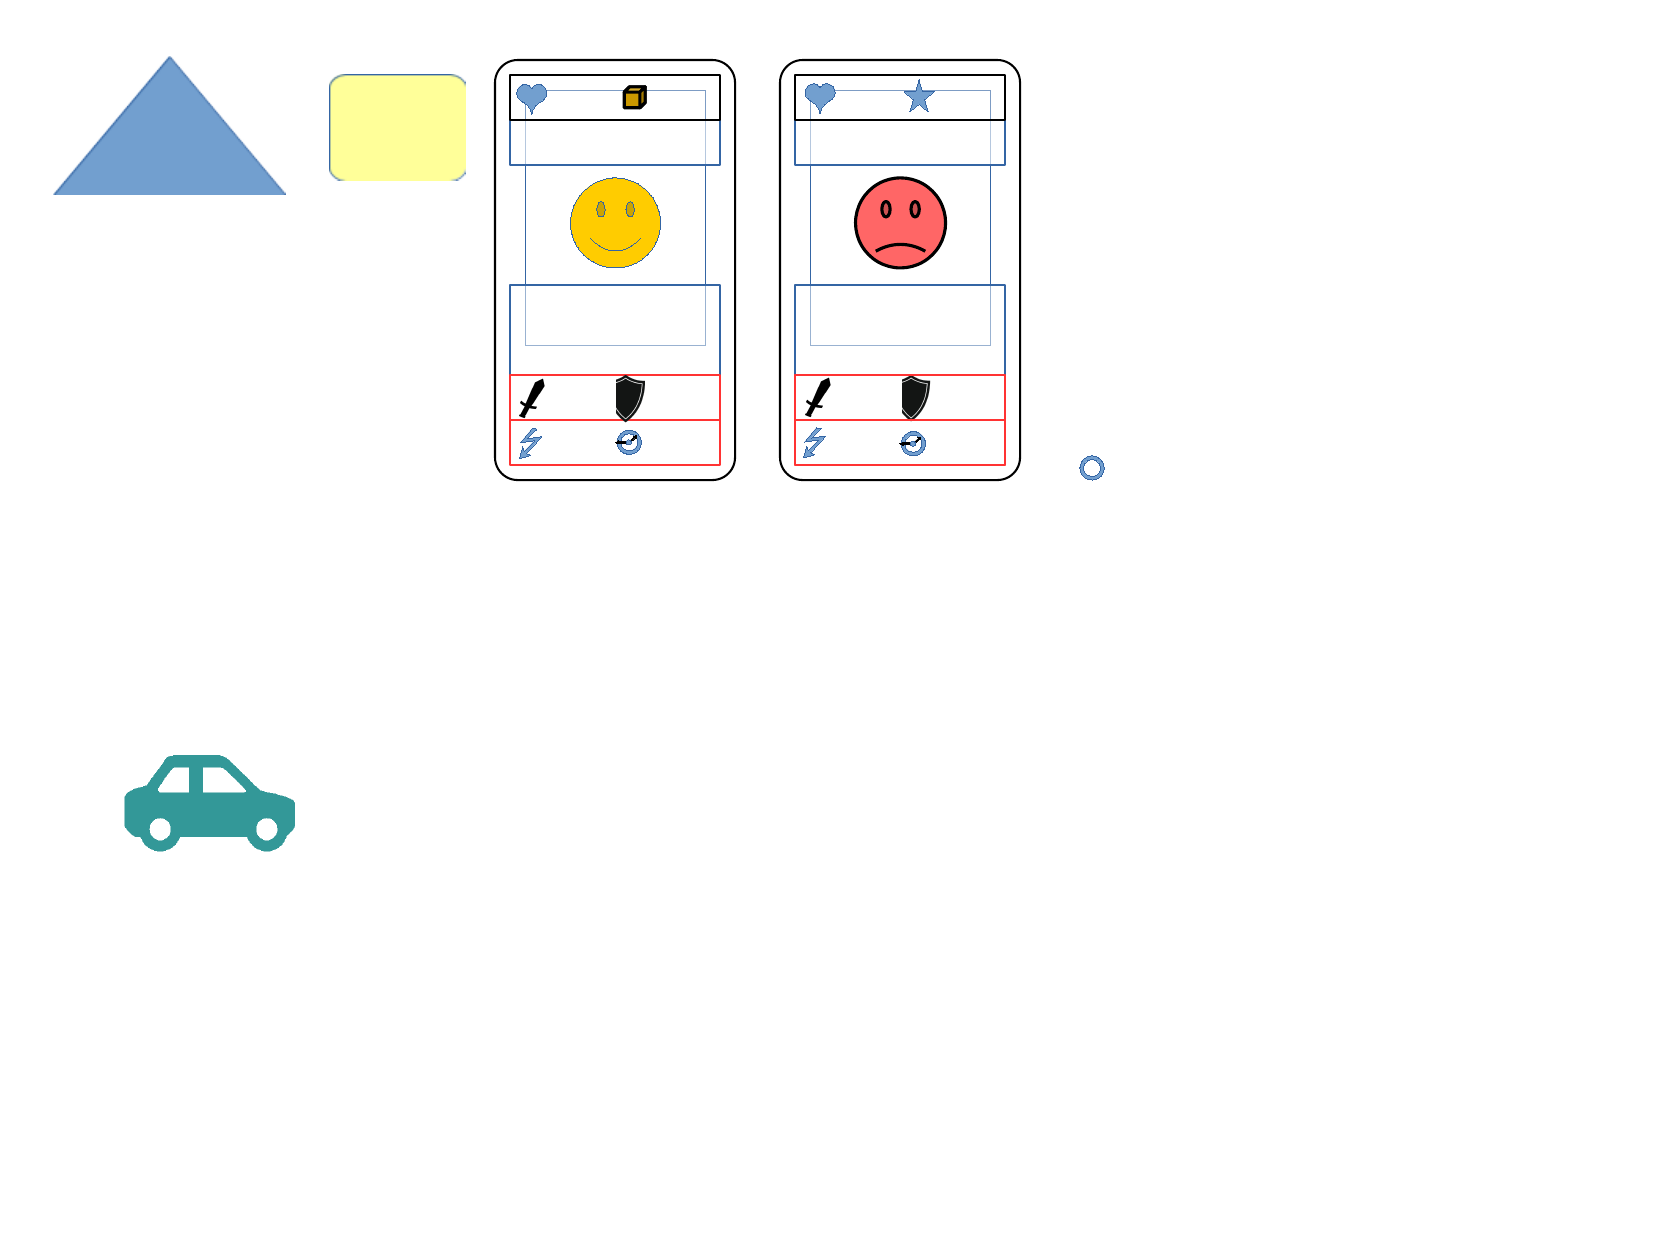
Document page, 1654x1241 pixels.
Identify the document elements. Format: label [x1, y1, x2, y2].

picture [804, 377, 832, 419]
picture [518, 378, 546, 419]
text_box [495, 60, 736, 481]
picture [53, 56, 286, 196]
text_box [1079, 455, 1105, 481]
text_box [780, 60, 1021, 481]
picture [902, 376, 931, 419]
picture [120, 750, 301, 855]
picture [616, 375, 646, 423]
picture [329, 74, 466, 181]
